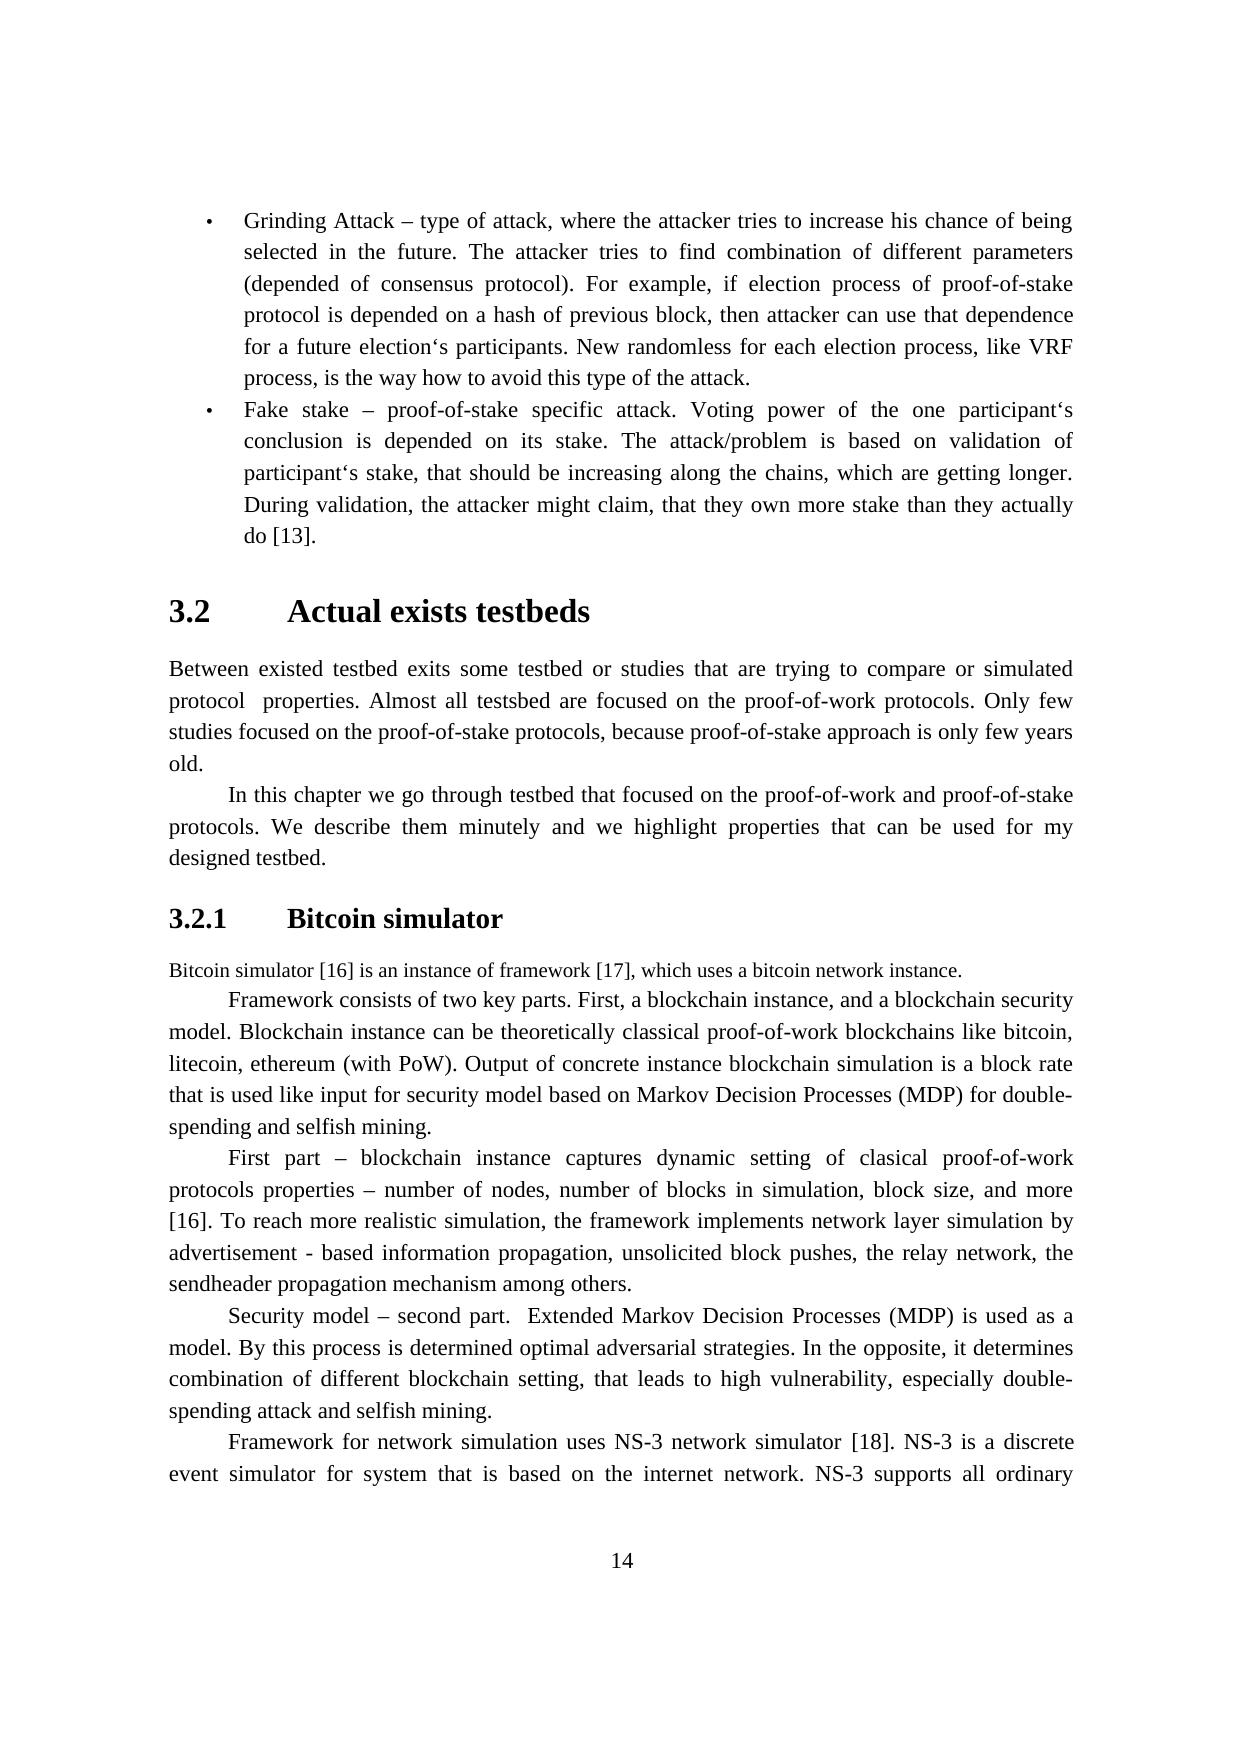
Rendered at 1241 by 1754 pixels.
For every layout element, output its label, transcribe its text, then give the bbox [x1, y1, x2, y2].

text Framework consists of two key parts. First, a blockchain instance, and a blockchain security model. Blockchain instance can be theoretically classical proof-of-work blockchains like bitcoin, litecoin, ethereum (with PoW). Output of concrete instance blockchain simulation is a block rate that is used like input for security model based on Markov Decision Processes (MDP) for double-spending and selfish mining. [169, 986, 1075, 1139]
list Grinding Attack – type of attack, where the attacker tries to increase his chance of being selected in the future. The attacker tries to find combination of different parameters (depended of consensus protocol). For example, if election process of proof-of-stake protocol is depended on a hash of previous block, then attacker can use that dependence for a future election‘s participants. New randomless for each election process, like VRF process, is the way how to avoid this type of the attack. [206, 207, 1075, 391]
text In this chapter we go through testbed that focused on the proof-of-work and proof-of-stake protocols. We describe them minutely and we highlight properties that can be used for my designed testbed. [169, 781, 1075, 871]
subtitle Bitcoin simulator [169, 901, 1075, 934]
text Between existed testbed exits some testbed or studies that are trying to compare or simulated protocol properties. Almost all testsbed are focused on the proof-of-work protocols. Only few studies focused on the proof-of-stake protocols, because proof-of-stake approach is only few years old. [169, 655, 1075, 776]
text Bitcoin simulator [16] is an instance of framework [17], which uses a bitcoin network instance. [169, 958, 1075, 982]
text First part – blockchain instance captures dynamic setting of clasical proof-of-work protocols properties – number of nodes, number of blocks in simulation, block size, and more [16]. To reach more realistic simulation, the framework implements network layer simulation by advertisement - based information propagation, unsolicited block pushes, the relay network, the sendheader propagation mechanism among others. [169, 1144, 1075, 1297]
subtitle Actual exists testbeds [169, 591, 1075, 630]
text Framework for network simulation uses NS-3 network simulator [18]. NS-3 is a discrete event simulator for system that is based on the internet network. NS-3 supports all ordinary [169, 1428, 1075, 1486]
text Security model – second part. Extended Markov Decision Processes (MDP) is used as a model. By this process is determined optimal adversarial strategies. In the opposite, it determines combination of different blockchain setting, that leads to high vulnerability, especially double-spending attack and selfish mining. [169, 1302, 1075, 1423]
list Fake stake – proof-of-stake specific attack. Voting power of the one participant‘s conclusion is depended on its stake. The attack/problem is based on validation of participant‘s stake, that should be increasing along the chains, which are getting longer. During validation, the attacker might claim, that they own more stake than they actually do [13]. [206, 396, 1075, 549]
